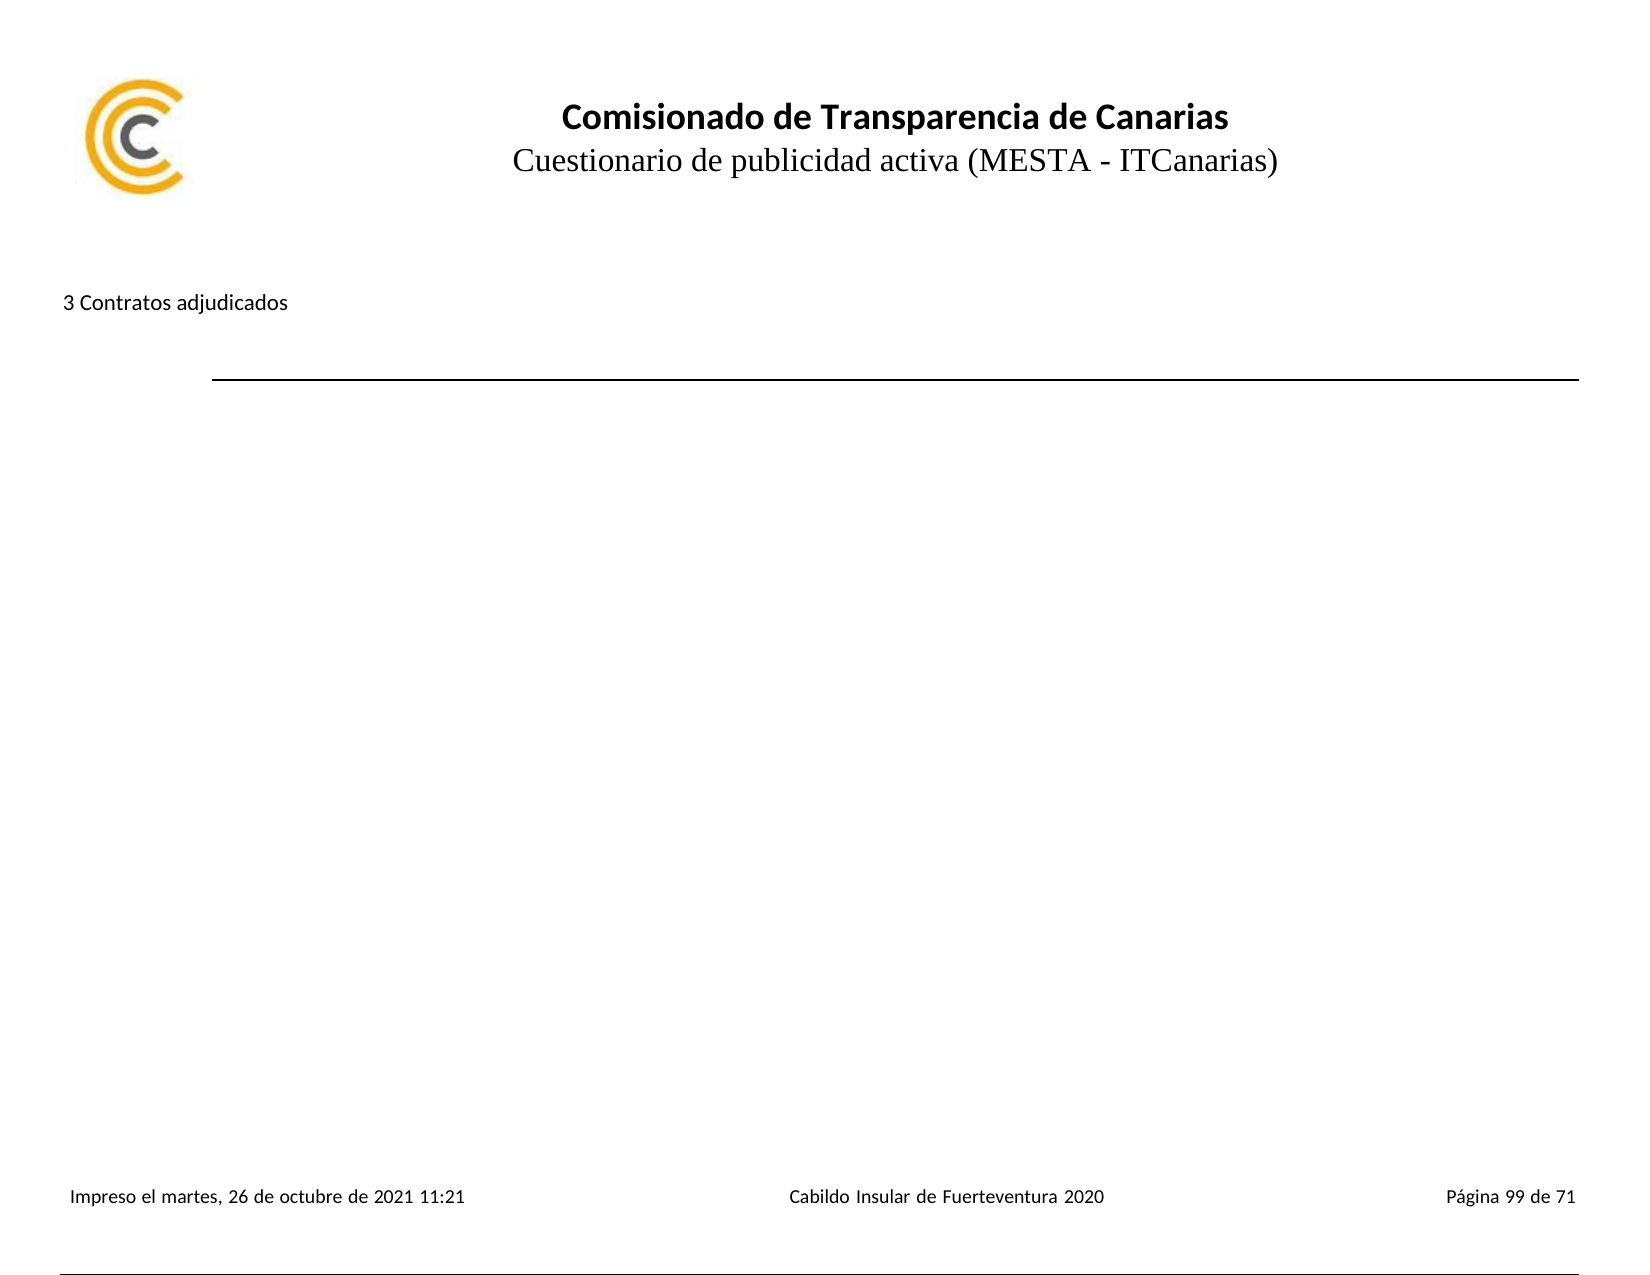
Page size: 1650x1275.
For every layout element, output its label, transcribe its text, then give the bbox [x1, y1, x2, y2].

list Contratos adjudicados [63, 288, 1594, 316]
